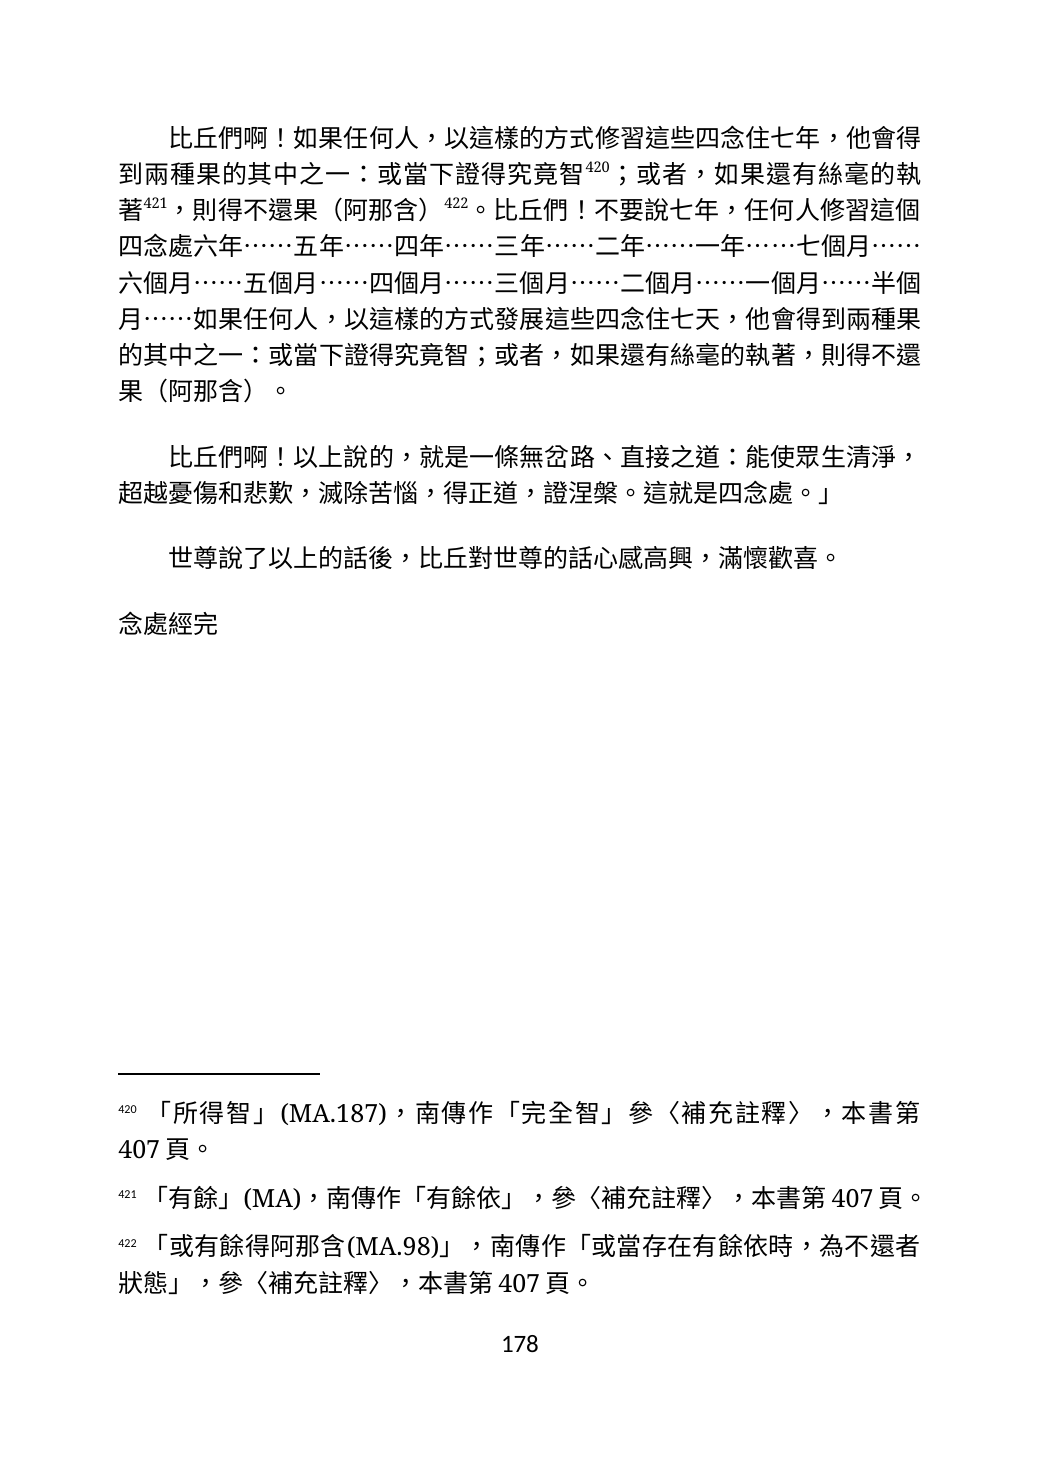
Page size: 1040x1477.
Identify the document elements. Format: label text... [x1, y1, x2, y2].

text 「或有餘得阿那含(MA.98)」，南傳作「或當存在有餘依時，為不還者狀態」，參〈補充註釋〉，本書第407頁。 [118, 1227, 921, 1299]
text 「有餘」(MA)，南傳作「有餘依」，參〈補充註釋〉，本書第407頁。 [118, 1178, 921, 1214]
text 念處經完 [118, 604, 921, 641]
text 「所得智」(MA.187)，南傳作「完全智」參〈補充註釋〉，本書第407頁。 [118, 1093, 921, 1166]
text 世尊說了以上的話後，比丘對世尊的話心感高興，滿懷歡喜。 [118, 539, 921, 575]
text 比丘們啊！如果任何人，以這樣的方式修習這些四念住七年，他會得到兩種果的其中之一：或當下證得究竟智；或者，如果還有絲毫的執著，則得不還果（阿那含）。比丘們！不要說七年，任何人修習這個四念處六年……五年……四年……三年……二年……一年……七個月……六個月……五個月……四個月……三個月……二個月……一個月……半個月……如果任何人，以這樣的方式發展這些四念住七天，他會得到兩種果的其中之一：或當下證得究竟智；或者，如果還有絲毫的執著，則得不還果（阿那含）。 [118, 118, 921, 408]
text 比丘們啊！以上說的，就是一條無岔路、直接之道：能使眾生清淨，超越憂傷和悲歎，滅除苦惱，得正道，證涅槃。這就是四念處。」 [118, 437, 921, 510]
